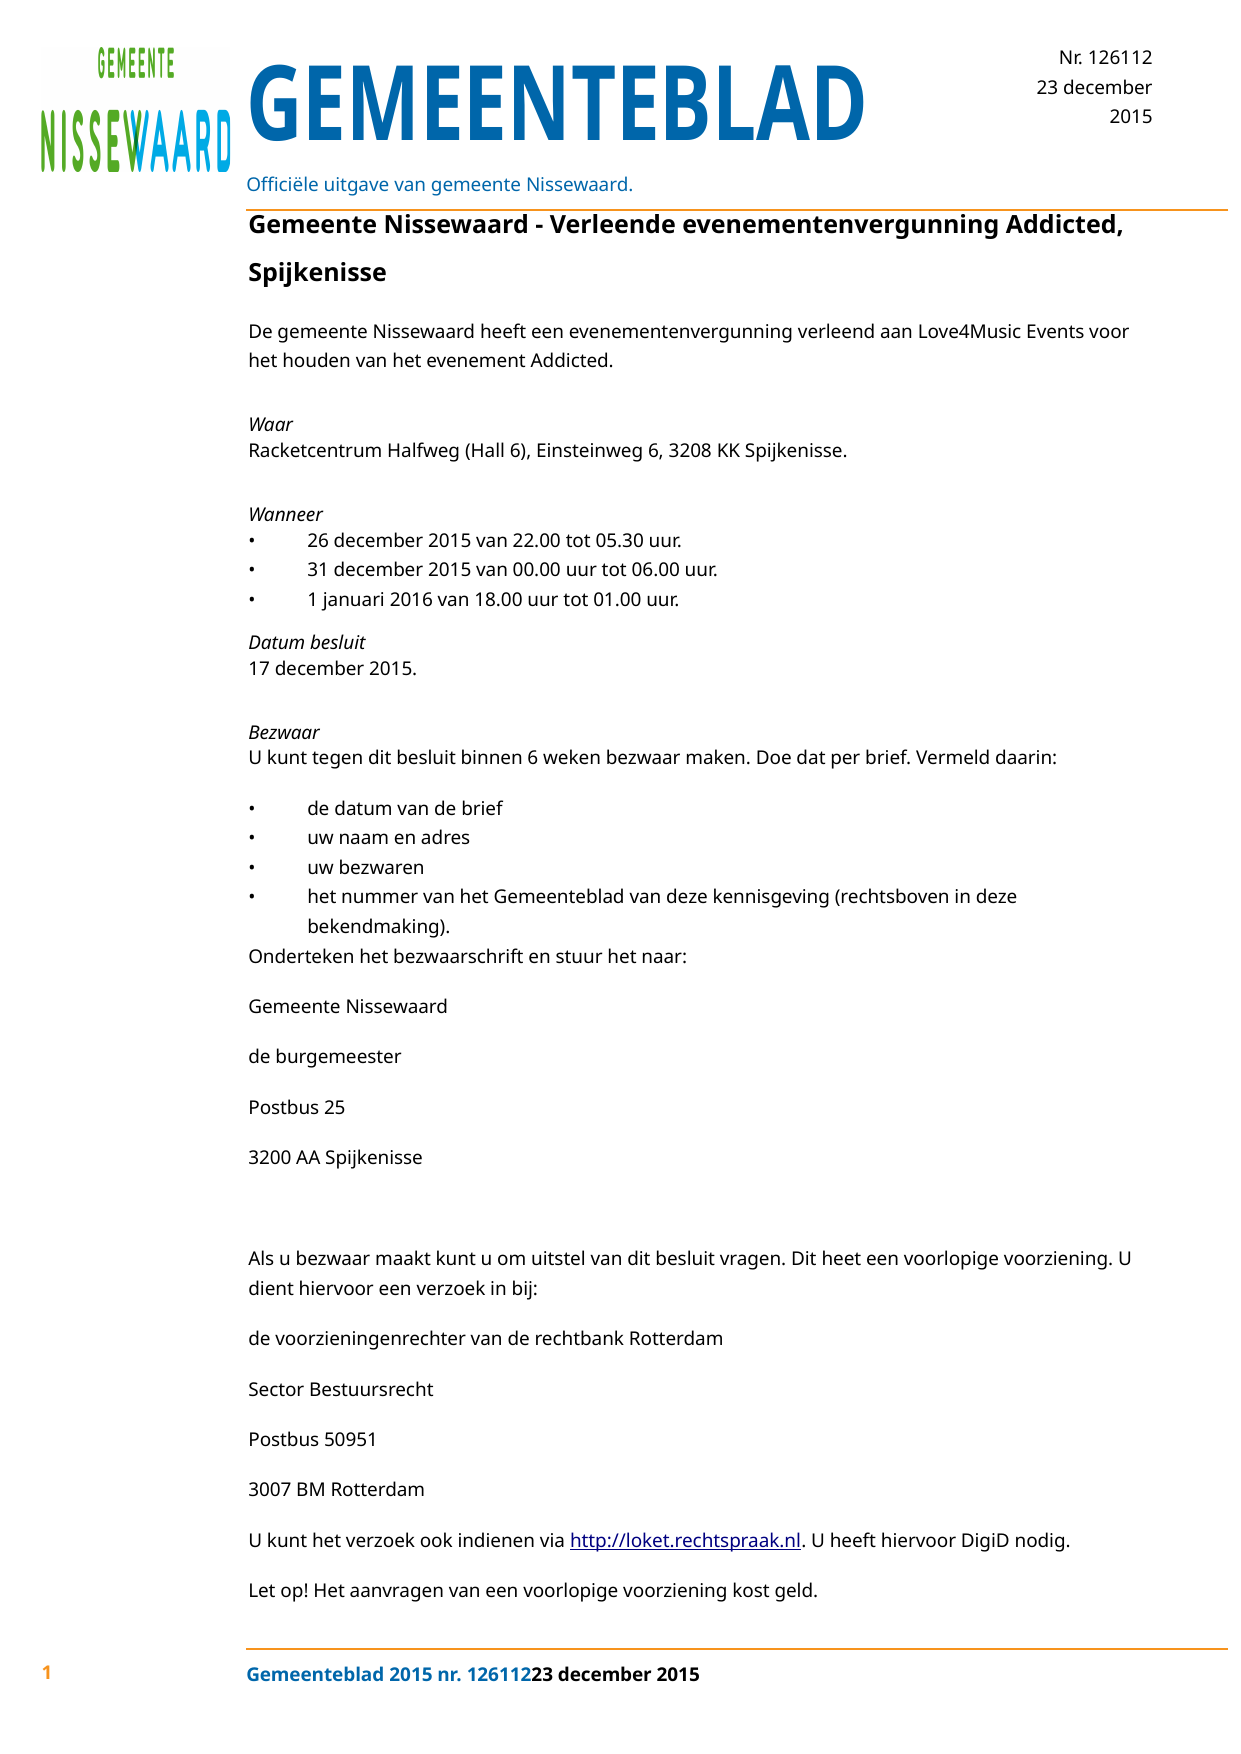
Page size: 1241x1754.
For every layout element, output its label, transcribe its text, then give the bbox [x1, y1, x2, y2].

picture [154, 157, 165, 172]
picture [201, 122, 206, 138]
text Gemeente Nissewaard - Verleende evenementenvergunning Addicted, Spijkenisse [248, 211, 1152, 288]
picture [176, 157, 187, 172]
list uw bezwaren [248, 854, 1152, 880]
text Postbus 50951 [248, 1426, 1152, 1452]
text Gemeente Nissewaard [248, 993, 1152, 1019]
list 26 december 2015 van 22.00 tot 05.30 uur. [248, 527, 1152, 553]
text de voorzieningenrechter van de rechtbank Rotterdam [248, 1325, 1152, 1351]
text 17 december 2015. [248, 655, 1152, 681]
list 1 januari 2016 van 18.00 uur tot 01.00 uur. [248, 586, 1152, 612]
text de burgemeester [248, 1044, 1152, 1069]
text Datum besluit [248, 629, 1152, 655]
picture [222, 122, 227, 160]
text Bezwaar [248, 719, 1152, 744]
text U kunt het verzoek ook indienen via http://loket.rechtspraak.nl. U heeft hiervoor DigiD nodig. [248, 1527, 1152, 1553]
text Sector Bestuursrecht [248, 1376, 1152, 1402]
text Let op! Het aanvragen van een voorlopige voorziening kost geld. [248, 1577, 1152, 1603]
text Racketcentrum Halfweg (Hall 6), Einsteinweg 6, 3208 KK Spijkenisse. [248, 437, 1152, 463]
text 3200 AA Spijkenisse [248, 1144, 1152, 1170]
list de datum van de brief [248, 795, 1152, 821]
list uw naam en adres [248, 824, 1152, 850]
list het nummer van het Gemeenteblad van deze kennisgeving (rechtsboven in deze bekendmaking). [248, 884, 1152, 939]
text 3007 BM Rotterdam [248, 1477, 1152, 1502]
text Wanneer [248, 501, 1152, 527]
text U kunt tegen dit besluit binnen 6 weken bezwaar maken. Doe dat per brief. Vermeld daarin: [248, 744, 1152, 770]
text Postbus 25 [248, 1094, 1152, 1120]
picture [200, 151, 206, 172]
list 31 december 2015 van 00.00 uur tot 06.00 uur. [248, 556, 1152, 582]
text De gemeente Nissewaard heeft een evenementenvergunning verleend aan Love4Music Events voor het houden van het evenement Addicted. [248, 318, 1152, 373]
picture [41, 47, 231, 172]
text Onderteken het bezwaarschrift en stuur het naar: [248, 943, 1152, 969]
text Als u bezwaar maakt kunt u om uitstel van dit besluit vragen. Dit heet een voorlopige voorziening. U dient hiervoor een verzoek in bij: [248, 1245, 1152, 1301]
text Waar [248, 411, 1152, 437]
